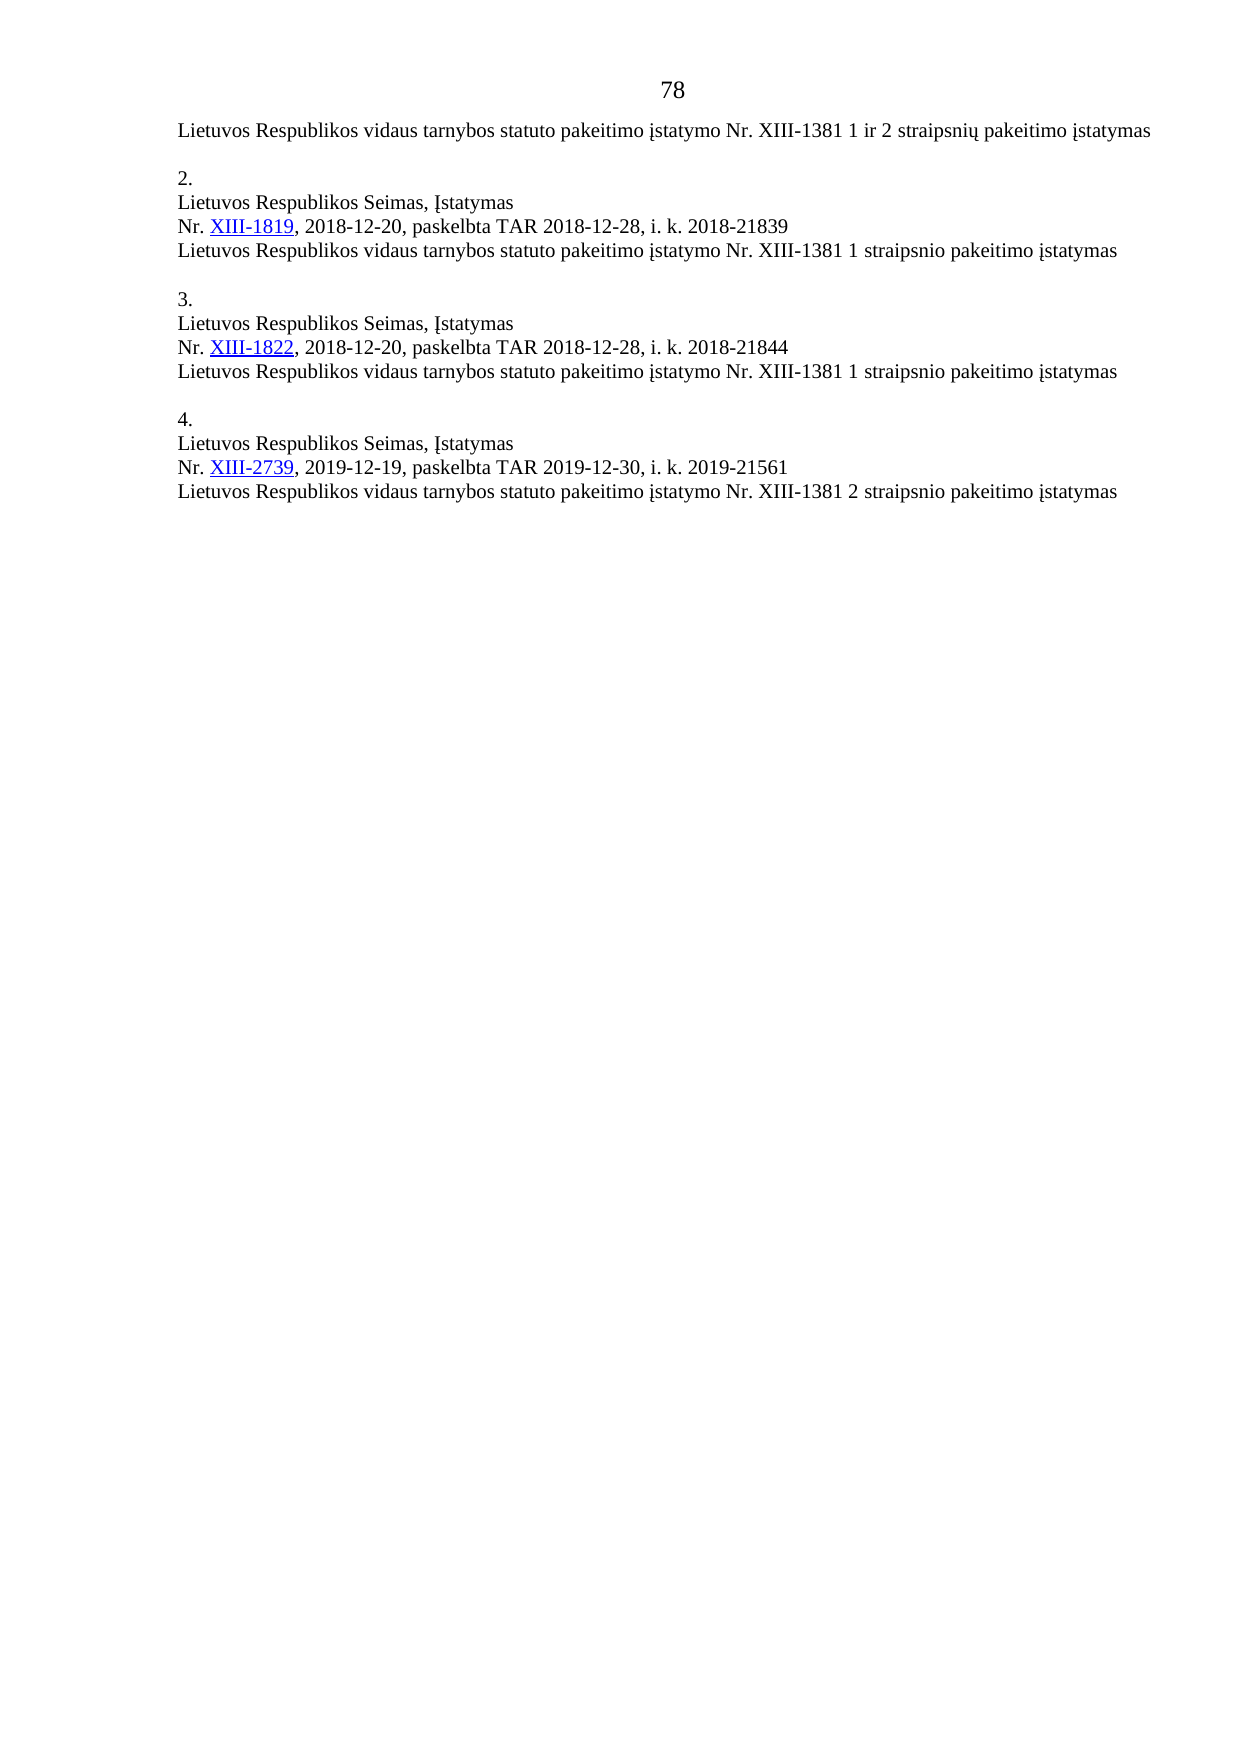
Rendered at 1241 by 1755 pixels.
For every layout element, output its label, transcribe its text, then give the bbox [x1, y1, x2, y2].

text Lietuvos Respublikos Seimas, Įstatymas [177, 190, 1152, 214]
text Nr. XIII-1822, 2018-12-20, paskelbta TAR 2018-12-28, i. k. 2018-21844 [177, 335, 1152, 359]
text Lietuvos Respublikos vidaus tarnybos statuto pakeitimo įstatymo Nr. XIII-1381 1 straipsnio pakeitimo įstatymas [177, 359, 1152, 383]
text Lietuvos Respublikos vidaus tarnybos statuto pakeitimo įstatymo Nr. XIII-1381 1 straipsnio pakeitimo įstatymas [177, 238, 1152, 262]
text Lietuvos Respublikos vidaus tarnybos statuto pakeitimo įstatymo Nr. XIII-1381 1 ir 2 straipsnių pakeitimo įstatymas [177, 118, 1152, 142]
text 4. [177, 407, 1152, 431]
text Lietuvos Respublikos vidaus tarnybos statuto pakeitimo įstatymo Nr. XIII-1381 2 straipsnio pakeitimo įstatymas [177, 479, 1152, 503]
text Nr. XIII-2739, 2019-12-19, paskelbta TAR 2019-12-30, i. k. 2019-21561 [177, 455, 1152, 479]
text 3. [177, 287, 1152, 311]
text 2. [177, 166, 1152, 190]
text Lietuvos Respublikos Seimas, Įstatymas [177, 311, 1152, 335]
text Nr. XIII-1819, 2018-12-20, paskelbta TAR 2018-12-28, i. k. 2018-21839 [177, 214, 1152, 238]
text Lietuvos Respublikos Seimas, Įstatymas [177, 431, 1152, 455]
